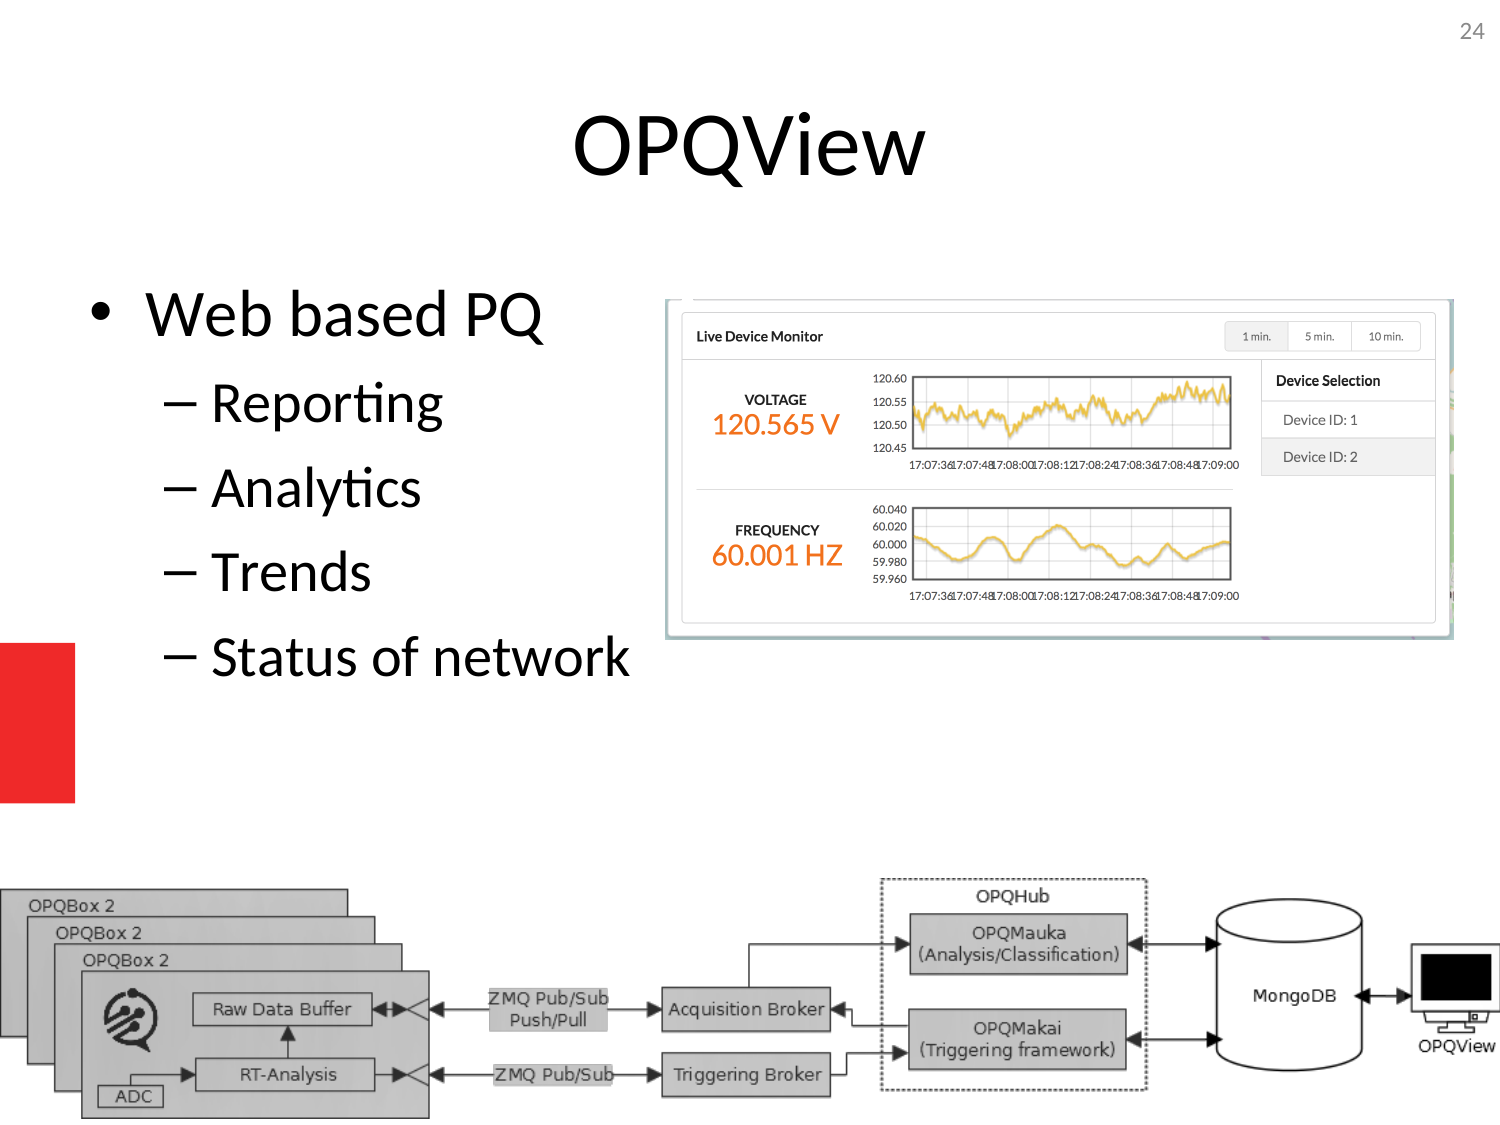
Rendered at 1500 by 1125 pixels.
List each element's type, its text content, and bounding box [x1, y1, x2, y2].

picture [665, 299, 1454, 640]
text_box OPQView [75, 45, 1426, 233]
text_box [1149, 0, 1500, 60]
picture [0, 878, 1500, 1119]
text_box Web based PQ Reporting Analytics Trends Status of network [75, 262, 1426, 878]
